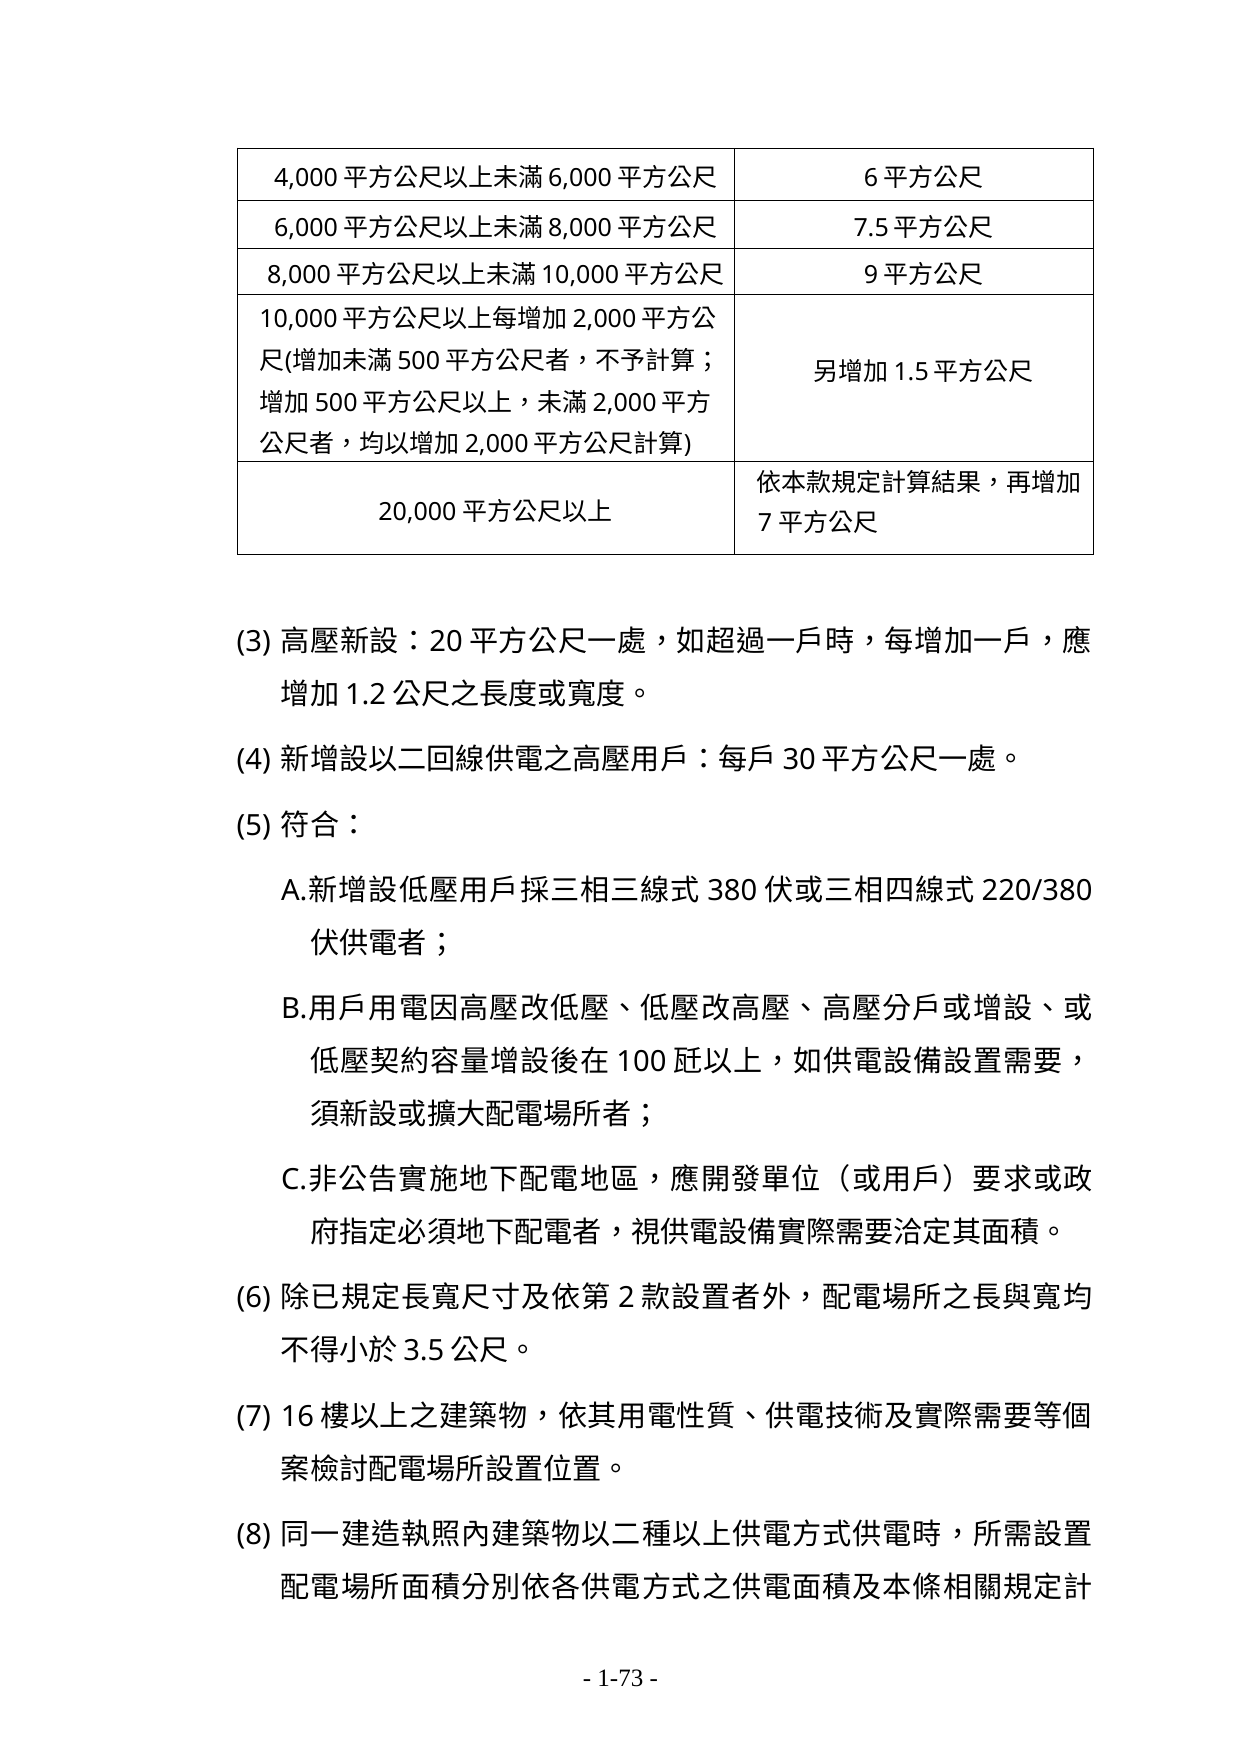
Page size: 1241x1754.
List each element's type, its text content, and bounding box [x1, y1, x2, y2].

text (8) 同一建造執照內建築物以二種以上供電方式供電時，所需設置配電場所面積分別依各供電方式之供電面積及本條相關規定計 [236, 1511, 1092, 1606]
text B.用戶用電因高壓改低壓、低壓改高壓、高壓分戶或增設、或低壓契約容量增設後在100瓩以上，如供電設備設置需要，須新設或擴大配電場所者； [281, 985, 1092, 1133]
table_cell 4,000平方公尺以上未滿6,000平方公尺 [238, 149, 734, 200]
text (3) 高壓新設：20平方公尺一處，如超過一戶時，每增加一戶，應增加1.2公尺之長度或寬度。 [236, 617, 1092, 713]
text (7) 16樓以上之建築物，依其用電性質、供電技術及實際需要等個案檢討配電場所設置位置。 [236, 1392, 1092, 1488]
text (6) 除已規定長寬尺寸及依第2款設置者外，配電場所之長與寬均不得小於3.5公尺。 [236, 1274, 1092, 1369]
table_cell 另增加1.5平方公尺 [735, 295, 1093, 461]
table_cell 6,000平方公尺以上未滿8,000平方公尺 [238, 201, 734, 248]
table_cell 7.5平方公尺 [735, 201, 1093, 248]
text C.非公告實施地下配電地區，應開發單位（或用戶）要求或政府指定必須地下配電者，視供電設備實際需要洽定其面積。 [281, 1156, 1092, 1251]
table_cell 10,000平方公尺以上每增加2,000平方公尺(增加未滿500平方公尺者，不予計算；增加500平方公尺以上，未滿2,000平方公尺者，均以增加2,000平方公尺計算) [238, 295, 734, 461]
table_cell 6平方公尺 [735, 149, 1093, 200]
text A.新增設低壓用戶採三相三線式380伏或三相四線式220/380伏供電者； [281, 866, 1092, 962]
table_cell 9平方公尺 [735, 249, 1093, 293]
table_cell 8,000平方公尺以上未滿10,000平方公尺 [238, 249, 734, 293]
table_cell 20,000 平方公尺以上 [238, 462, 734, 554]
text (4) 新增設以二回線供電之高壓用戶：每戶30平方公尺一處。 [236, 736, 1092, 778]
table_cell 依本款規定計算結果，再增加7 平方公尺 [735, 462, 1093, 554]
text (5) 符合： [236, 801, 1092, 843]
